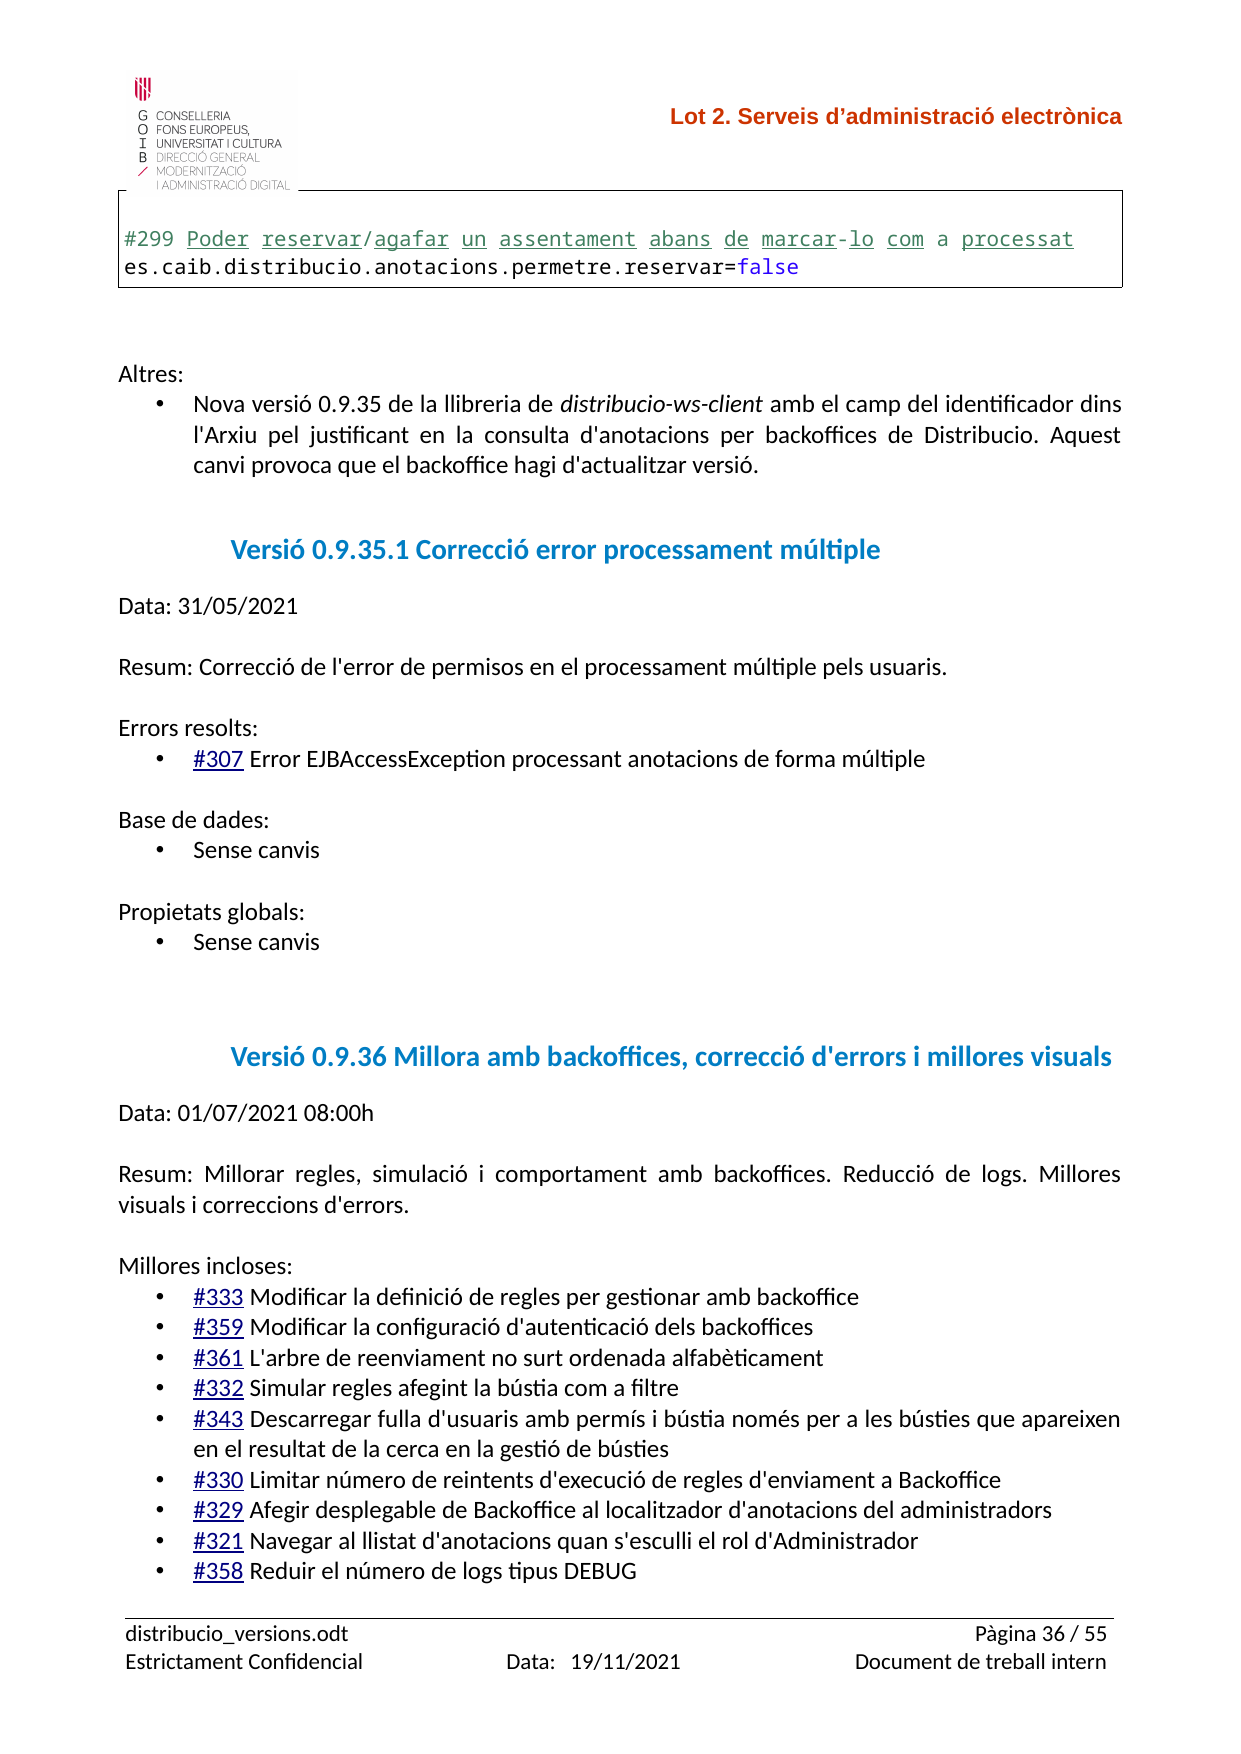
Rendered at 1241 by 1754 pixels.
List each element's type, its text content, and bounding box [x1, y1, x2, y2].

list #358 Reduir el número de logs tipus DEBUG [156, 1555, 1122, 1586]
picture [126, 70, 299, 197]
text Base de dades: [118, 804, 1122, 834]
subtitle Versió 0.9.36 Millora amb backoffices, correcció d'errors i millores visuals [153, 1038, 1122, 1074]
text Data: 31/05/2021 [118, 590, 1122, 621]
text Resum: Millorar regles, simulació i comportament amb backoffices. Reducció de logs. Millores visuals i correccions d'errors. [118, 1159, 1122, 1220]
list #333 Modificar la definició de regles per gestionar amb backoffice [156, 1281, 1122, 1311]
text Propietats globals: [118, 896, 1122, 926]
list #329 Afegir desplegable de Backoffice al localitzador d'anotacions del administradors [156, 1494, 1122, 1525]
text Altres: [118, 358, 1122, 388]
list #321 Navegar al llistat d'anotacions quan s'esculli el rol d'Administrador [156, 1525, 1122, 1555]
list #332 Simular regles afegint la bústia com a filtre [156, 1372, 1122, 1403]
text Resum: Correcció de l'error de permisos en el processament múltiple pels usuaris. [118, 651, 1122, 682]
subtitle Versió 0.9.35.1 Correcció error processament múltiple [153, 531, 1122, 567]
list #307 Error EJBAccessException processant anotacions de forma múltiple [156, 743, 1122, 773]
list Nova versió 0.9.35 de la llibreria de distribucio-ws-client amb el camp del identificador dins l'Arxiu pel justificant en la consulta d'anotacions per backoffices de Distribucio. Aquest canvi provoca que el backoffice hagi d'actualitzar versió. [156, 388, 1122, 480]
list Sense canvis [156, 834, 1122, 865]
text Errors resolts: [118, 712, 1122, 743]
text Millores incloses: [118, 1250, 1122, 1281]
table_header #299 Poder reservar/agafar un assentament abans de marcar-lo com a processat es.caib.distribucio.anotacions.permetre.reservar=false [119, 191, 1122, 287]
list #361 L'arbre de reenviament no surt ordenada alfabèticament [156, 1342, 1122, 1372]
text Data: 01/07/2021 08:00h [118, 1098, 1122, 1128]
list #343 Descarregar fulla d'usuaris amb permís i bústia només per a les bústies que apareixen en el resultat de la cerca en la gestió de bústies [156, 1403, 1122, 1464]
list Sense canvis [156, 926, 1122, 957]
list #359 Modificar la configuració d'autenticació dels backoffices [156, 1311, 1122, 1342]
list #330 Limitar número de reintents d'execució de regles d'enviament a Backoffice [156, 1464, 1122, 1494]
